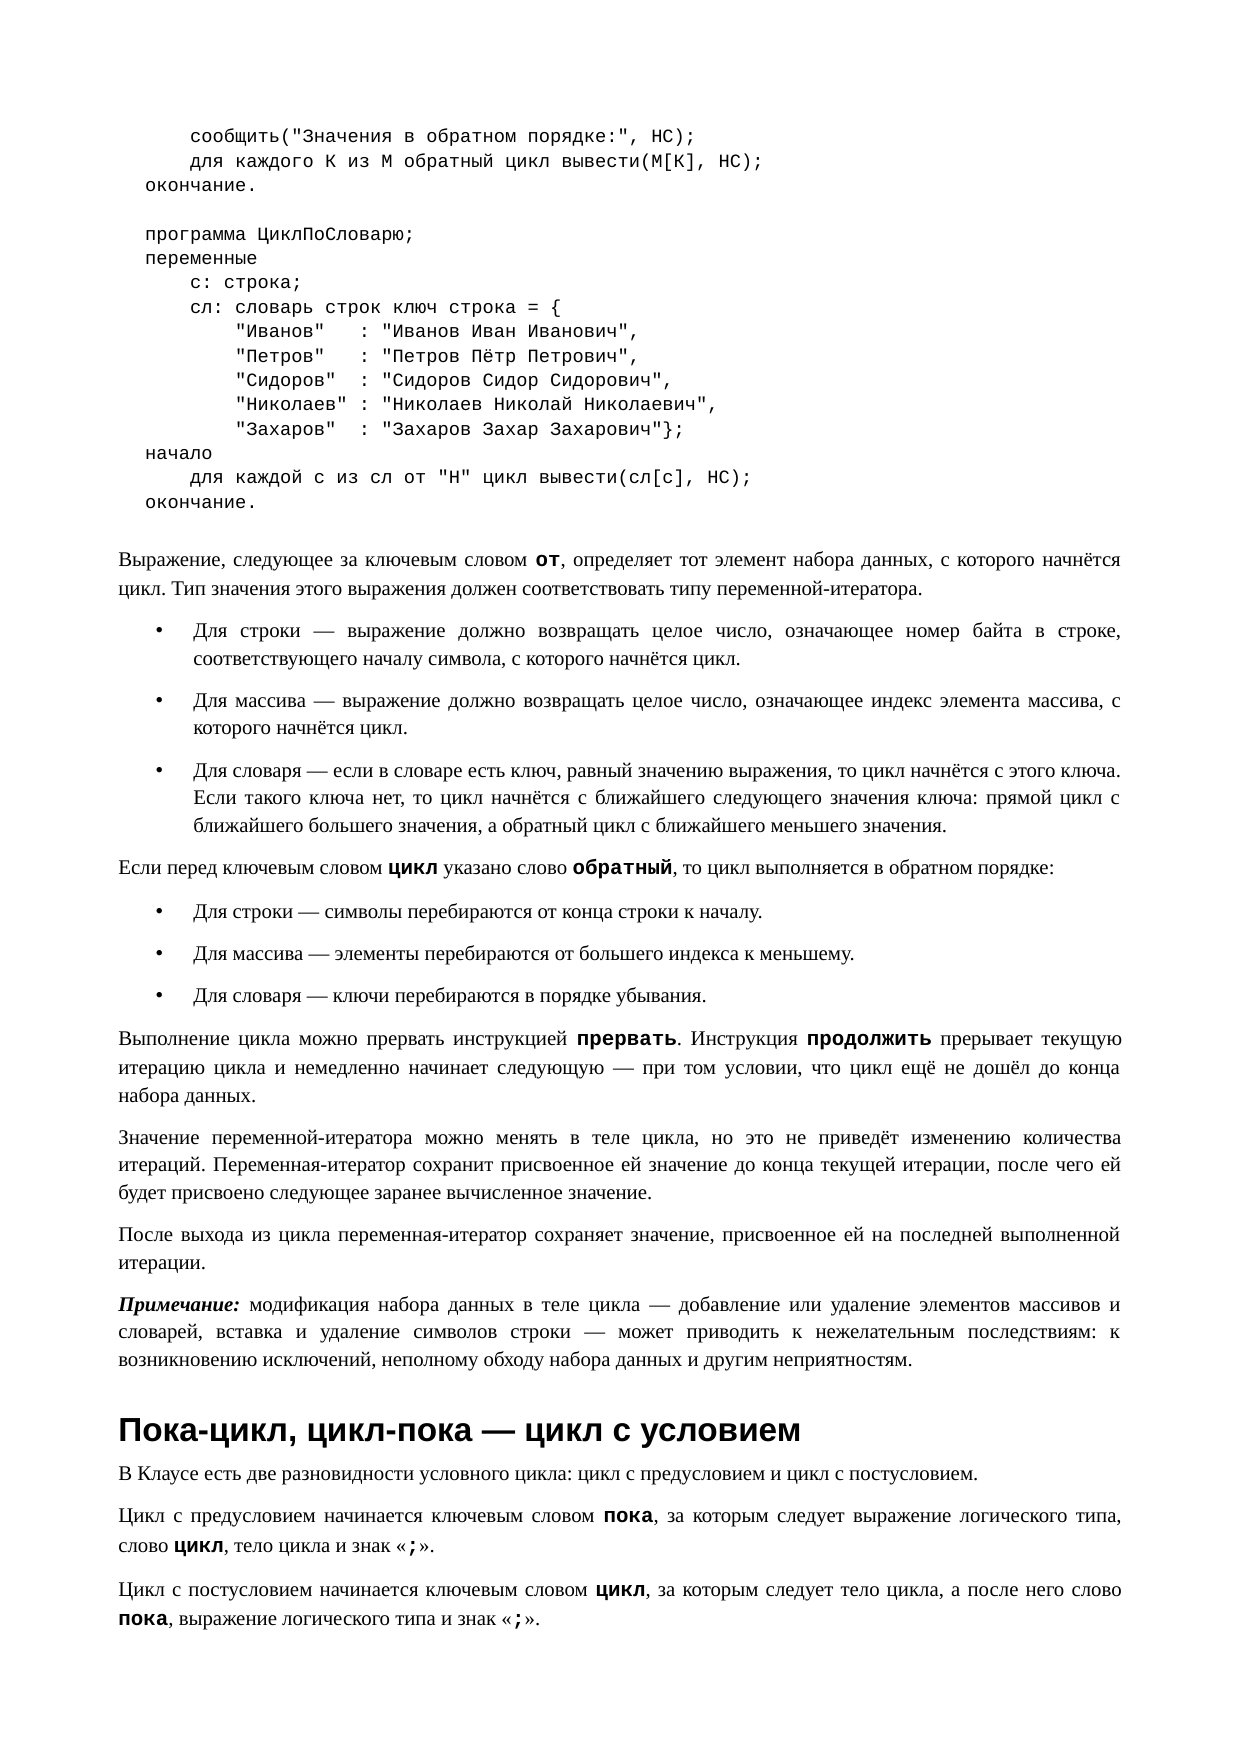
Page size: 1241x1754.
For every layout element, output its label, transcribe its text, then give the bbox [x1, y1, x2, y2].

text сообщить("Значения в обратном порядке:", НС); для каждого К из М обратный цикл вывести(М[К], НС); окончание. [136, 118, 1104, 197]
text Цикл с постусловием начинается ключевым словом цикл, за которым следует тело цикла, а после него слово пока, выражение логического типа и знак «;». [118, 1577, 1122, 1632]
list Для словаря — если в словаре есть ключ, равный значению выражения, то цикл начнётся с этого ключа. Если такого ключа нет, то цикл начнётся с ближайшего следующего значения ключа: прямой цикл с ближайшего большего значения, а обратный цикл с ближайшего меньшего значения. [156, 757, 1122, 837]
list Для строки — символы перебираются от конца строки к началу. [156, 899, 1122, 923]
text В Клаусе есть две разновидности условного цикла: цикл с предусловием и цикл с постусловием. [118, 1461, 1122, 1485]
list Для строки — выражение должно возвращать целое число, означающее номер байта в строке, соответствующего началу символа, с которого начнётся цикл. [156, 618, 1122, 669]
text Выполнение цикла можно прервать инструкцией прервать. Инструкция продолжить прерывает текущую итерацию цикла и немедленно начинает следующую — при том условии, что цикл ещё не дошёл до конца набора данных. [118, 1026, 1122, 1107]
list Для массива — выражение должно возвращать целое число, означающее индекс элемента массива, с которого начнётся цикл. [156, 688, 1122, 739]
list Для словаря — ключи перебираются в порядке убывания. [156, 983, 1122, 1007]
list Для массива — элементы перебираются от большего индекса к меньшему. [156, 941, 1122, 965]
text Если перед ключевым словом цикл указано слово обратный, то цикл выполняется в обратном порядке: [118, 855, 1122, 881]
subtitle Пока-цикл, цикл-пока — цикл с условием [118, 1410, 1122, 1448]
text Примечание: модификация набора данных в теле цикла — добавление или удаление элементов массивов и словарей, вставка и удаление символов строки — может приводить к нежелательным последствиям: к возникновению исключений, неполному обходу набора данных и другим неприятностям. [118, 1292, 1122, 1371]
text После выхода из цикла переменная-итератор сохраняет значение, присвоенное ей на последней выполненной итерации. [118, 1222, 1122, 1274]
text Значение переменной-итератора можно менять в теле цикла, но это не приведёт изменению количества итераций. Переменная-итератор сохранит присвоенное ей значение до конца текущей итерации, после чего ей будет присвоено следующее заранее вычисленное значение. [118, 1125, 1122, 1204]
text Цикл с предусловием начинается ключевым словом пока, за которым следует выражение логического типа, слово цикл, тело цикла и знак «;». [118, 1503, 1122, 1558]
text Выражение, следующее за ключевым словом от, определяет тот элемент набора данных, с которого начнётся цикл. Тип значения этого выражения должен соответствовать типу переменной-итератора. [118, 546, 1122, 600]
text программа ЦиклПоСловарю; переменные с: строка; сл: словарь строк ключ строка = { "Иванов" : "Иванов Иван Иванович", "Петров" : "Петров Пётр Петрович", "Сидоров" : "Сидоров Сидор Сидорович", "Николаев" : "Николаев Николай Николаевич", "Захаров" : "Захаров Захар Захарович"}; начало для каждой с из сл от "Н" цикл вывести(сл[с], НС); окончание. [136, 216, 1104, 523]
